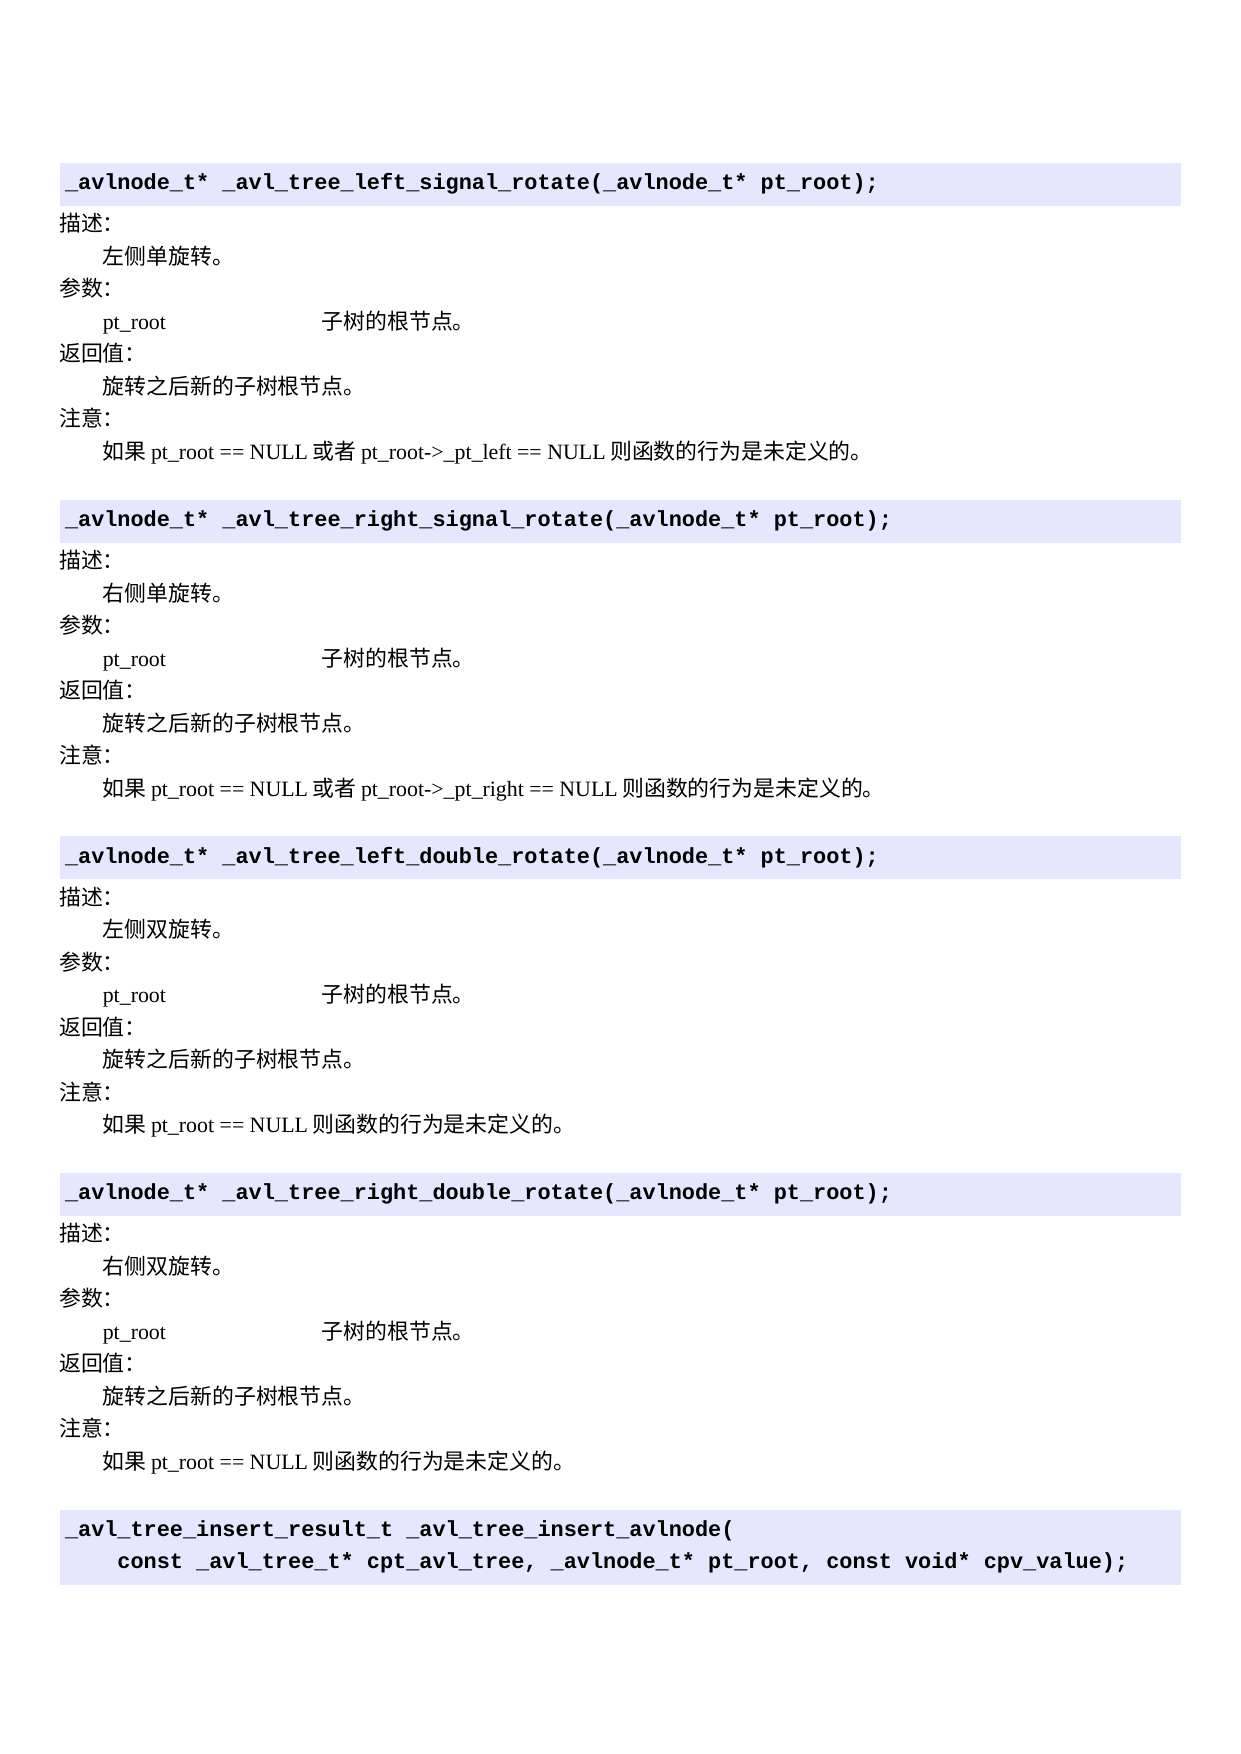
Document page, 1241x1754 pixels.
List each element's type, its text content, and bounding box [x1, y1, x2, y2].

text 返回值： [59, 1346, 1181, 1378]
text 右侧双旋转。 [59, 1248, 1181, 1281]
text 注意： [59, 738, 1181, 770]
text 参数： [59, 1281, 1181, 1313]
text 旋转之后新的子树根节点。 [59, 1378, 1181, 1411]
text pt_root 子树的根节点。 [59, 1313, 1181, 1346]
text 旋转之后新的子树根节点。 [59, 1042, 1181, 1074]
text 描述： [59, 880, 1181, 912]
text 注意： [59, 401, 1181, 433]
text 参数： [59, 608, 1181, 640]
table_header _avl_tree_insert_result_t _avl_tree_insert_avlnode( const _avl_tree_t* cpt_avl_tree, _avlnode_t* pt_root, const void* cpv_value); [60, 1510, 1181, 1585]
table_header _avlnode_t* _avl_tree_right_double_rotate(_avlnode_t* pt_root); [60, 1173, 1181, 1216]
text pt_root 子树的根节点。 [59, 303, 1181, 336]
text pt_root 子树的根节点。 [59, 640, 1181, 673]
text 描述： [59, 1217, 1181, 1248]
text 返回值： [59, 673, 1181, 705]
text 描述： [59, 544, 1181, 575]
text 描述： [59, 207, 1181, 238]
text 注意： [59, 1074, 1181, 1107]
text 右侧单旋转。 [59, 575, 1181, 608]
text 注意： [59, 1411, 1181, 1443]
text 如果pt_root == NULL则函数的行为是未定义的。 [59, 1107, 1181, 1139]
text 左侧单旋转。 [59, 238, 1181, 271]
text 旋转之后新的子树根节点。 [59, 368, 1181, 401]
text 返回值： [59, 1009, 1181, 1042]
text 如果pt_root == NULL则函数的行为是未定义的。 [59, 1443, 1181, 1476]
text 如果pt_root == NULL 或者pt_root->_pt_left == NULL则函数的行为是未定义的。 [59, 433, 1181, 466]
text 参数： [59, 271, 1181, 303]
text pt_root 子树的根节点。 [59, 977, 1181, 1009]
table_header _avlnode_t* _avl_tree_left_double_rotate(_avlnode_t* pt_root); [60, 836, 1181, 879]
text 如果pt_root == NULL 或者pt_root->_pt_right == NULL则函数的行为是未定义的。 [59, 770, 1181, 803]
table_header _avlnode_t* _avl_tree_left_signal_rotate(_avlnode_t* pt_root); [60, 163, 1181, 206]
text 左侧双旋转。 [59, 912, 1181, 944]
table_header _avlnode_t* _avl_tree_right_signal_rotate(_avlnode_t* pt_root); [60, 500, 1181, 543]
text 参数： [59, 944, 1181, 977]
text 旋转之后新的子树根节点。 [59, 705, 1181, 738]
text 返回值： [59, 336, 1181, 368]
